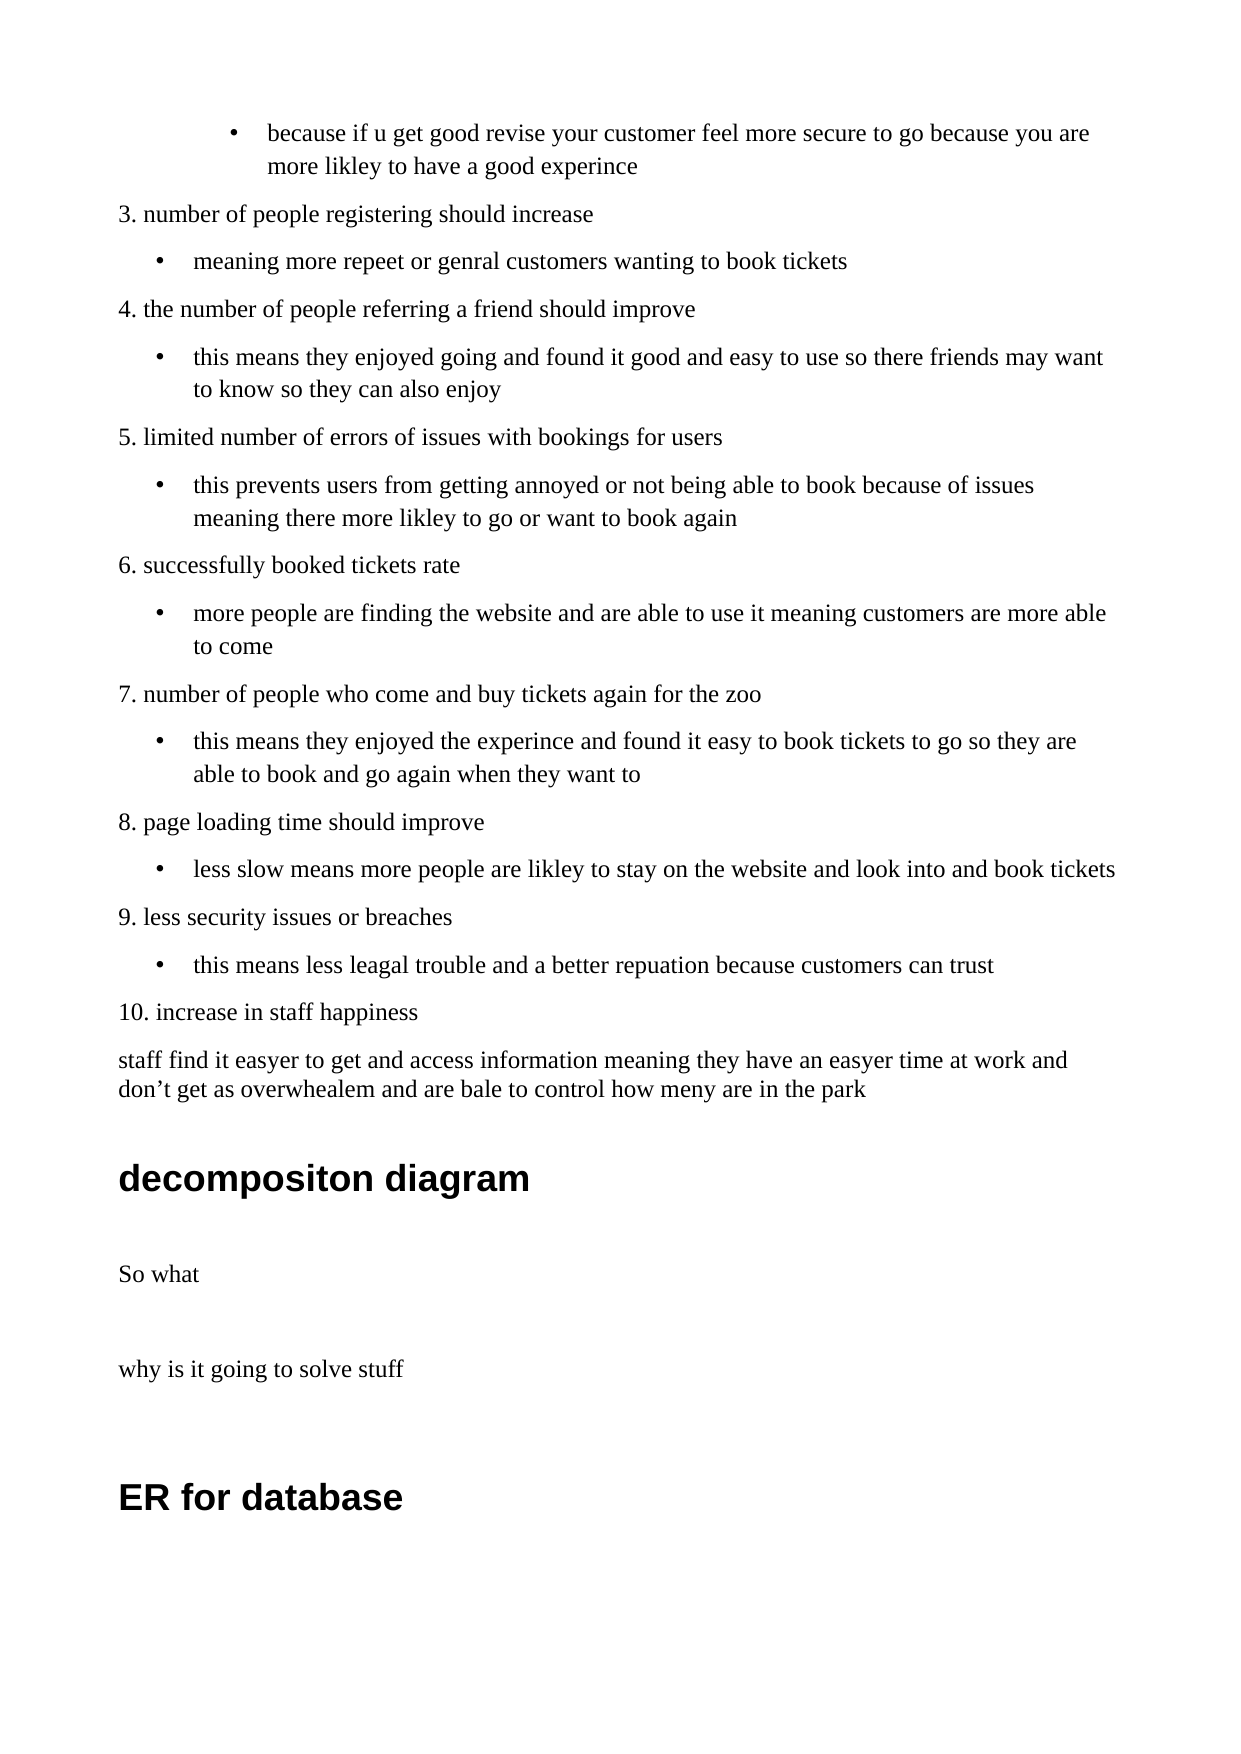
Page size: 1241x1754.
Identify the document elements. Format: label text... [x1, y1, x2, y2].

list this means they enjoyed the experince and found it easy to book tickets to go so they are able to book and go again when they want to [156, 726, 1122, 788]
text 3. number of people registering should increase [118, 199, 1122, 227]
list more people are finding the website and are able to use it meaning customers are more able to come [156, 598, 1122, 660]
subtitle ER for database [118, 1475, 1122, 1518]
text So what [118, 1259, 1122, 1288]
text staff find it easyer to get and access information meaning they have an easyer time at work and don’t get as overwhealem and are bale to control how meny are in the park [118, 1045, 1122, 1102]
list meaning more repeet or genral customers wanting to book tickets [156, 246, 1122, 275]
text 9. less security issues or breaches [118, 902, 1122, 931]
list less slow means more people are likley to stay on the website and look into and book tickets [156, 854, 1122, 883]
text 4. the number of people referring a friend should improve [118, 294, 1122, 323]
list this prevents users from getting annoyed or not being able to book because of issues meaning there more likley to go or want to book again [156, 470, 1122, 532]
text why is it going to solve stuff [118, 1354, 1122, 1383]
text 6. successfully booked tickets rate [118, 550, 1122, 579]
text 10. increase in staff happiness [118, 997, 1122, 1026]
text 7. number of people who come and buy tickets again for the zoo [118, 679, 1122, 707]
list this means they enjoyed going and found it good and easy to use so there friends may want to know so they can also enjoy [156, 342, 1122, 403]
subtitle decompositon diagram [118, 1156, 1122, 1199]
text 8. page loading time should improve [118, 807, 1122, 836]
text 5. limited number of errors of issues with bookings for users [118, 422, 1122, 451]
list because if u get good revise your customer feel more secure to go because you are more likley to have a good experince [229, 118, 1122, 180]
list this means less leagal trouble and a better repuation because customers can trust [156, 950, 1122, 978]
